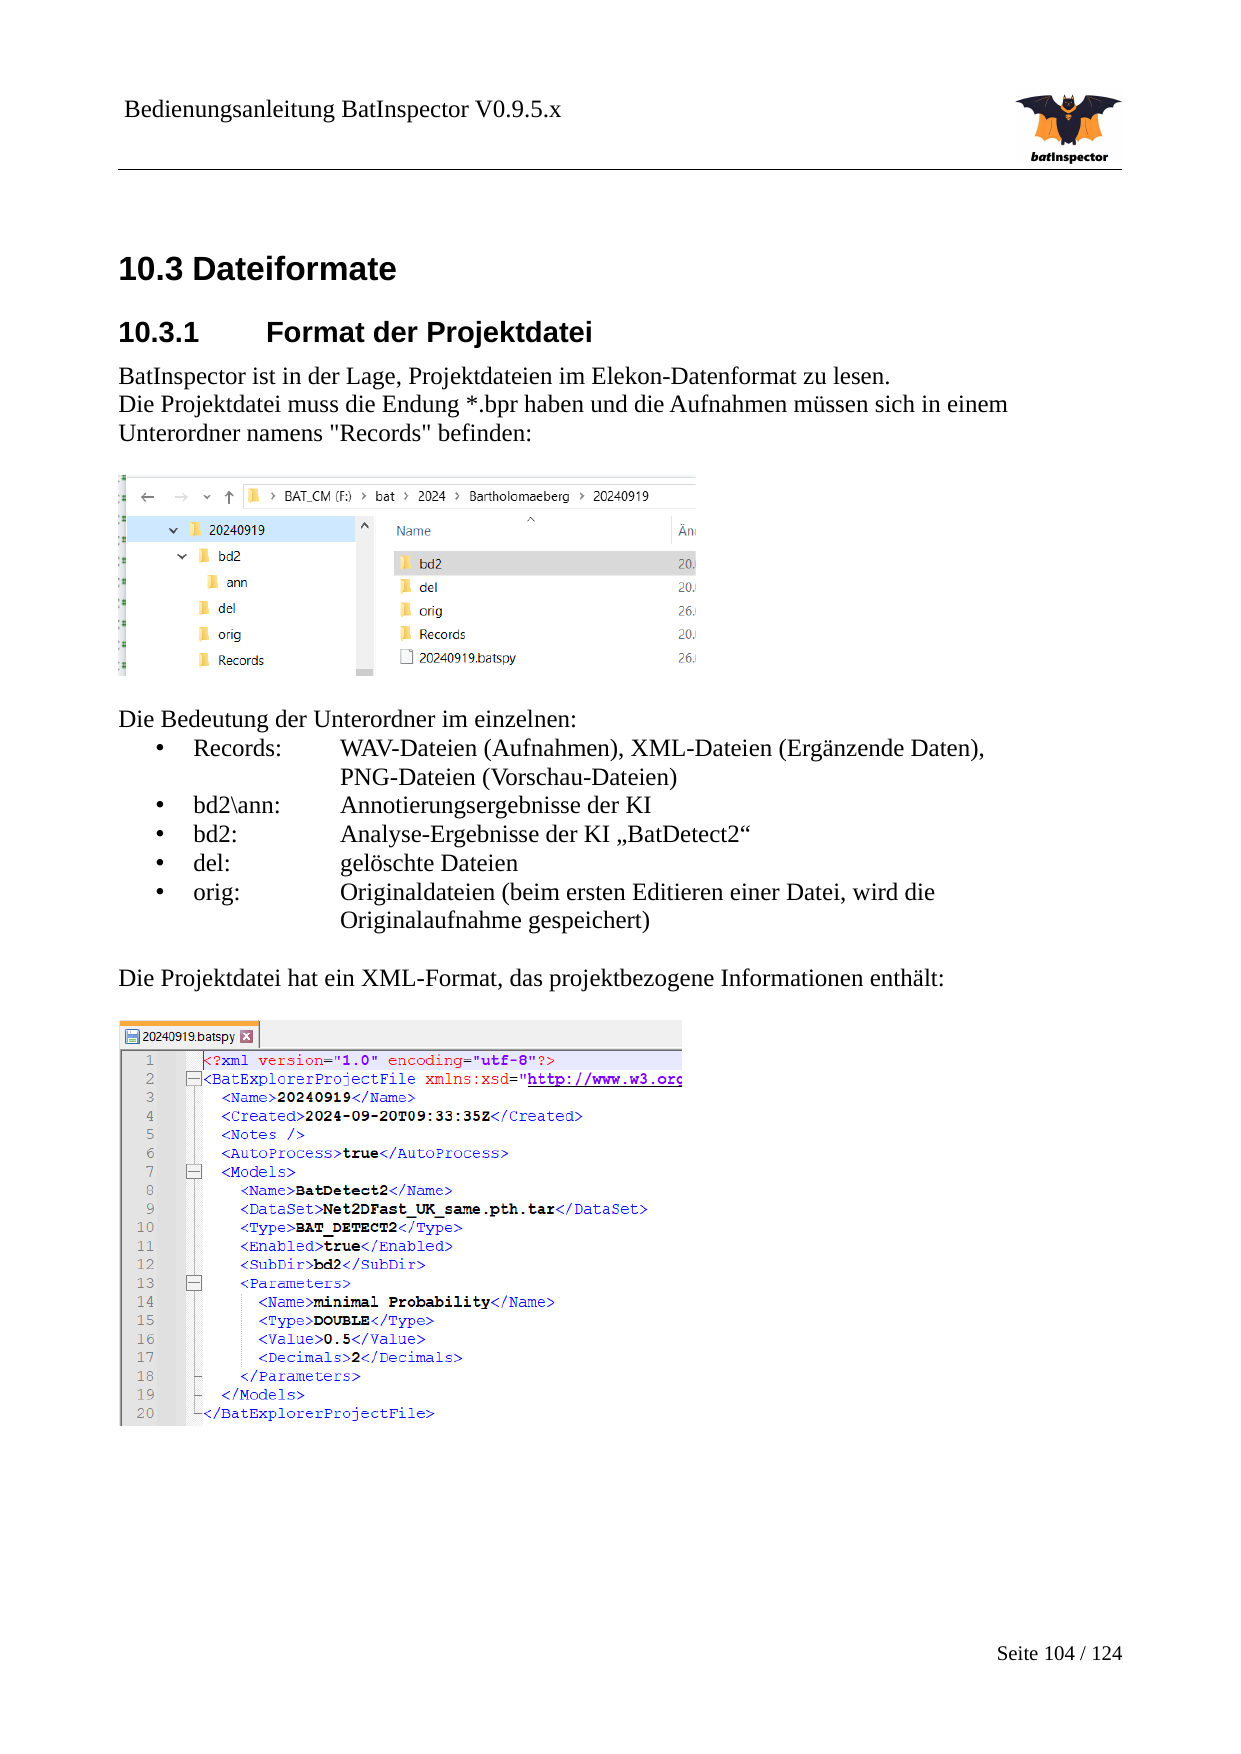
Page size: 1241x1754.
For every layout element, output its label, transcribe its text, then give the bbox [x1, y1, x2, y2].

subtitle Format der Projektdatei [118, 315, 1122, 348]
text Die Projektdatei hat ein XML-Format, das projektbezogene Informationen enthält: [118, 963, 1122, 992]
list bd2: Analyse-Ergebnisse der KI „BatDetect2“ [156, 819, 1122, 848]
list orig: Originaldateien (beim ersten Editieren einer Datei, wird die Originalaufnahme gespeichert) [156, 877, 1122, 963]
list del: gelöschte Dateien [156, 848, 1122, 877]
picture [118, 1020, 682, 1426]
text Die Bedeutung der Unterordner im einzelnen: [118, 704, 1122, 733]
list Records: WAV-Dateien (Aufnahmen), XML-Dateien (Ergänzende Daten), PNG-Dateien (Vorschau-Dateien) [156, 733, 1122, 791]
list bd2\ann: Annotierungsergebnisse der KI [156, 791, 1122, 819]
picture [1015, 88, 1125, 165]
text BatInspector ist in der Lage, Projektdateien im Elekon-Datenformat zu lesen. Die Projektdatei muss die Endung *.bpr haben und die Aufnahmen müssen sich in einem Unterordner namens "Records" befinden: [118, 361, 1122, 476]
subtitle Dateiformate [118, 249, 1122, 288]
picture [118, 475, 696, 676]
